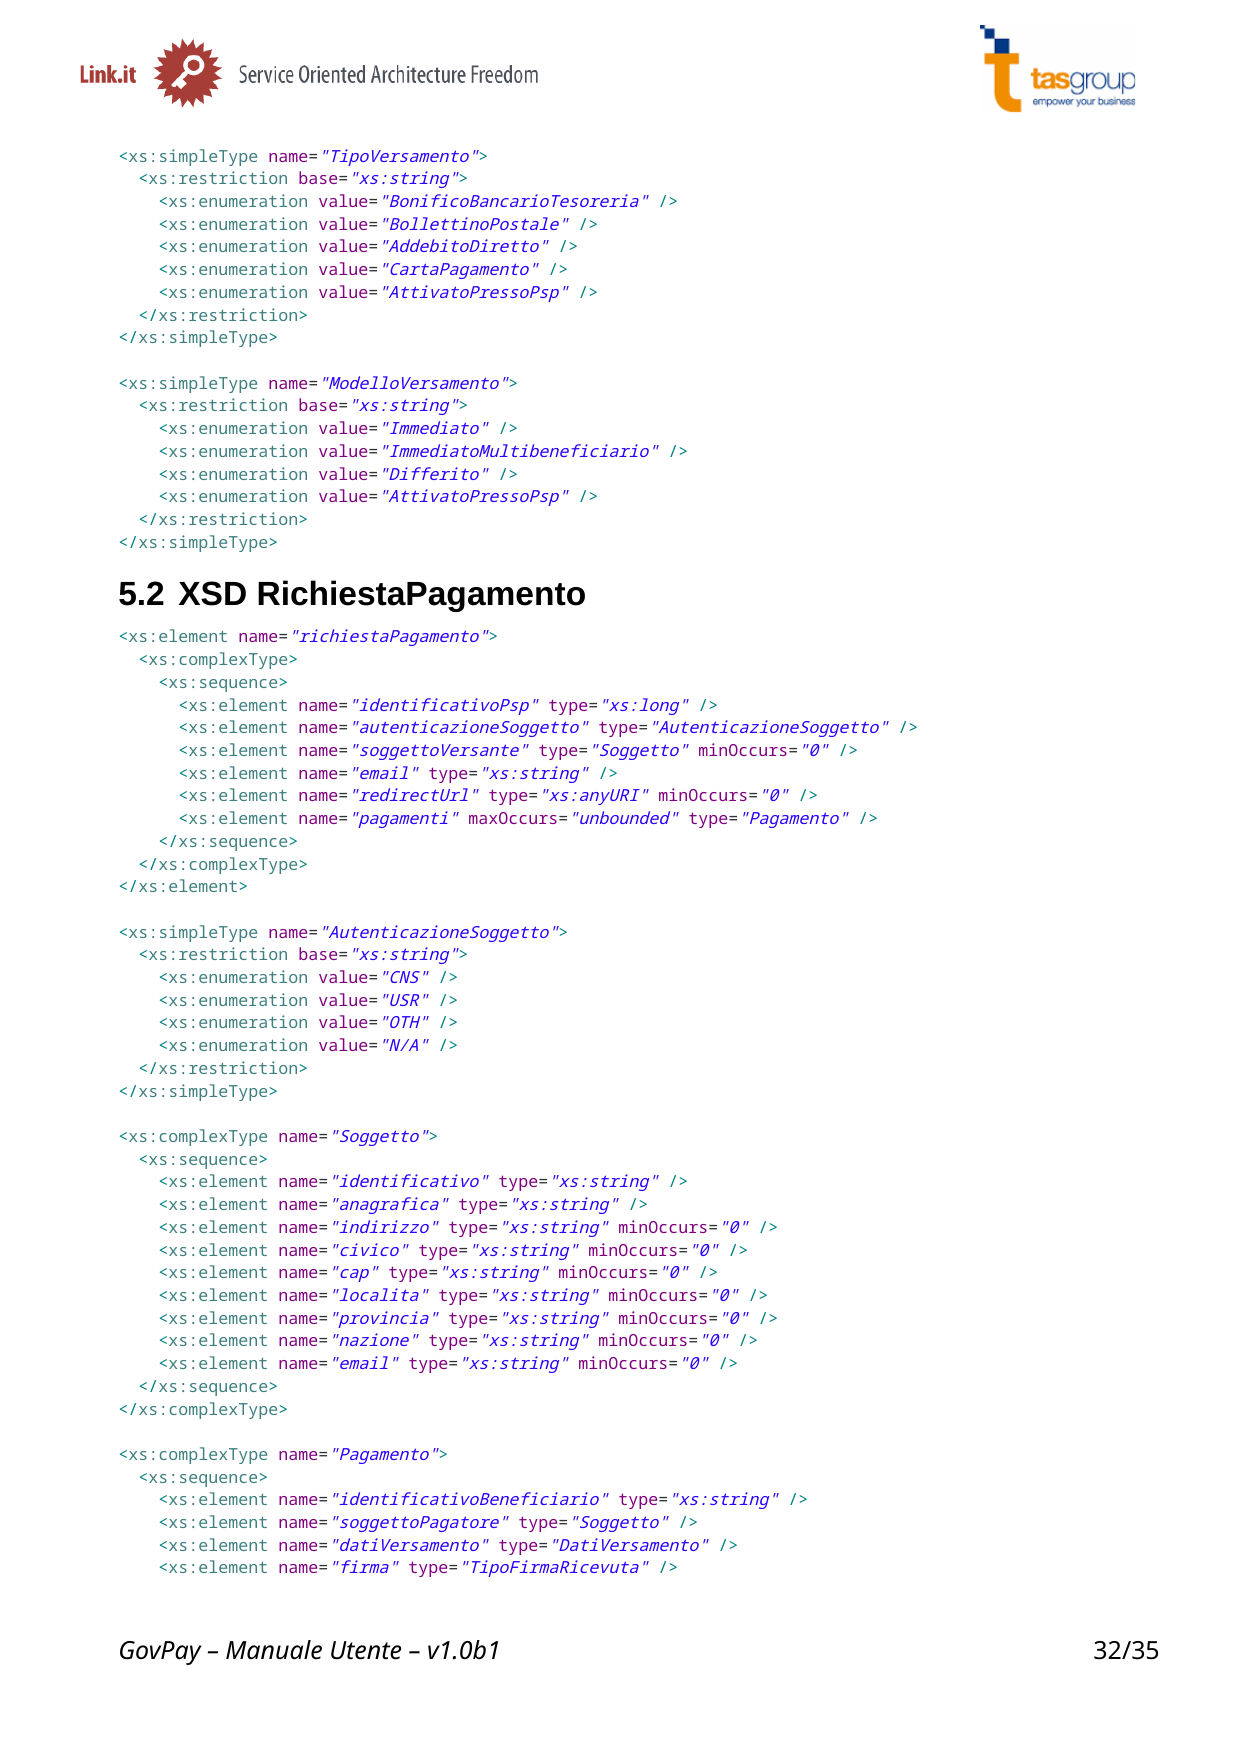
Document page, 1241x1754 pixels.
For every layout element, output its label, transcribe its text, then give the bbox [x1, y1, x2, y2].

text <xs:element name="anagrafica" type="xs:string" /> [118, 1193, 1122, 1215]
text <xs:simpleType name="AutenticazioneSoggetto"> [118, 920, 1122, 943]
text </xs:complexType> [118, 1397, 1122, 1420]
text <xs:enumeration value="BonificoBancarioTesoreria" /> [118, 190, 1122, 212]
picture [980, 25, 1136, 113]
text <xs:element name="soggettoPagatore" type="Soggetto" /> [118, 1511, 1122, 1533]
text </xs:sequence> [118, 829, 1122, 852]
text <xs:restriction base="xs:string"> [118, 167, 1122, 190]
text <xs:element name="email" type="xs:string" minOccurs="0" /> [118, 1352, 1122, 1374]
text <xs:element name="civico" type="xs:string" minOccurs="0" /> [118, 1238, 1122, 1261]
text <xs:sequence> [118, 1465, 1122, 1488]
text </xs:simpleType> [118, 1079, 1122, 1102]
text <xs:element name="email" type="xs:string" /> [118, 761, 1122, 784]
text <xs:sequence> [118, 1147, 1122, 1170]
text <xs:element name="identificativoPsp" type="xs:long" /> [118, 693, 1122, 716]
text <xs:element name="nazione" type="xs:string" minOccurs="0" /> [118, 1329, 1122, 1352]
text </xs:simpleType> [118, 326, 1122, 349]
text </xs:restriction> [118, 1056, 1122, 1079]
text <xs:element name="soggettoVersante" type="Soggetto" minOccurs="0" /> [118, 738, 1122, 761]
text </xs:restriction> [118, 508, 1122, 530]
text <xs:enumeration value="Immediato" /> [118, 417, 1122, 439]
text <xs:enumeration value="Differito" /> [118, 462, 1122, 485]
text <xs:element name="localita" type="xs:string" minOccurs="0" /> [118, 1283, 1122, 1306]
text <xs:element name="richiestaPagamento"> [118, 625, 1122, 648]
text <xs:enumeration value="ImmediatoMultibeneficiario" /> [118, 439, 1122, 462]
text <xs:sequence> [118, 670, 1122, 693]
text <xs:element name="indirizzo" type="xs:string" minOccurs="0" /> [118, 1215, 1122, 1238]
text <xs:enumeration value="OTH" /> [118, 1011, 1122, 1034]
text </xs:sequence> [118, 1374, 1122, 1397]
text <xs:complexType name="Pagamento"> [118, 1442, 1122, 1465]
text <xs:restriction base="xs:string"> [118, 943, 1122, 966]
text <xs:enumeration value="CNS" /> [118, 966, 1122, 988]
text <xs:element name="provincia" type="xs:string" minOccurs="0" /> [118, 1306, 1122, 1329]
text <xs:element name="pagamenti" maxOccurs="unbounded" type="Pagamento" /> [118, 807, 1122, 829]
text <xs:enumeration value="AttivatoPressoPsp" /> [118, 485, 1122, 508]
text <xs:simpleType name="TipoVersamento"> [118, 144, 1122, 167]
text <xs:complexType name="Soggetto"> [118, 1124, 1122, 1147]
text <xs:element name="firma" type="TipoFirmaRicevuta" /> [118, 1556, 1122, 1579]
text <xs:enumeration value="AddebitoDiretto" /> [118, 235, 1122, 258]
text <xs:enumeration value="USR" /> [118, 988, 1122, 1011]
text </xs:complexType> [118, 852, 1122, 875]
text <xs:enumeration value="CartaPagamento" /> [118, 258, 1122, 281]
text <xs:element name="identificativoBeneficiario" type="xs:string" /> [118, 1488, 1122, 1511]
text <xs:enumeration value="N/A" /> [118, 1034, 1122, 1056]
text </xs:element> [118, 875, 1122, 897]
picture [1, 33, 602, 113]
text <xs:element name="identificativo" type="xs:string" /> [118, 1170, 1122, 1193]
text <xs:enumeration value="BollettinoPostale" /> [118, 212, 1122, 235]
text <xs:complexType> [118, 648, 1122, 670]
text <xs:element name="autenticazioneSoggetto" type="AutenticazioneSoggetto" /> [118, 716, 1122, 738]
text <xs:element name="redirectUrl" type="xs:anyURI" minOccurs="0" /> [118, 784, 1122, 807]
text <xs:element name="datiVersamento" type="DatiVersamento" /> [118, 1533, 1122, 1556]
text <xs:enumeration value="AttivatoPressoPsp" /> [118, 281, 1122, 303]
text </xs:restriction> [118, 303, 1122, 326]
text <xs:restriction base="xs:string"> [118, 394, 1122, 417]
text <xs:element name="cap" type="xs:string" minOccurs="0" /> [118, 1261, 1122, 1283]
text </xs:simpleType> [118, 530, 1122, 553]
subtitle XSD RichiestaPagamento [118, 574, 1122, 612]
text <xs:simpleType name="ModelloVersamento"> [118, 371, 1122, 394]
